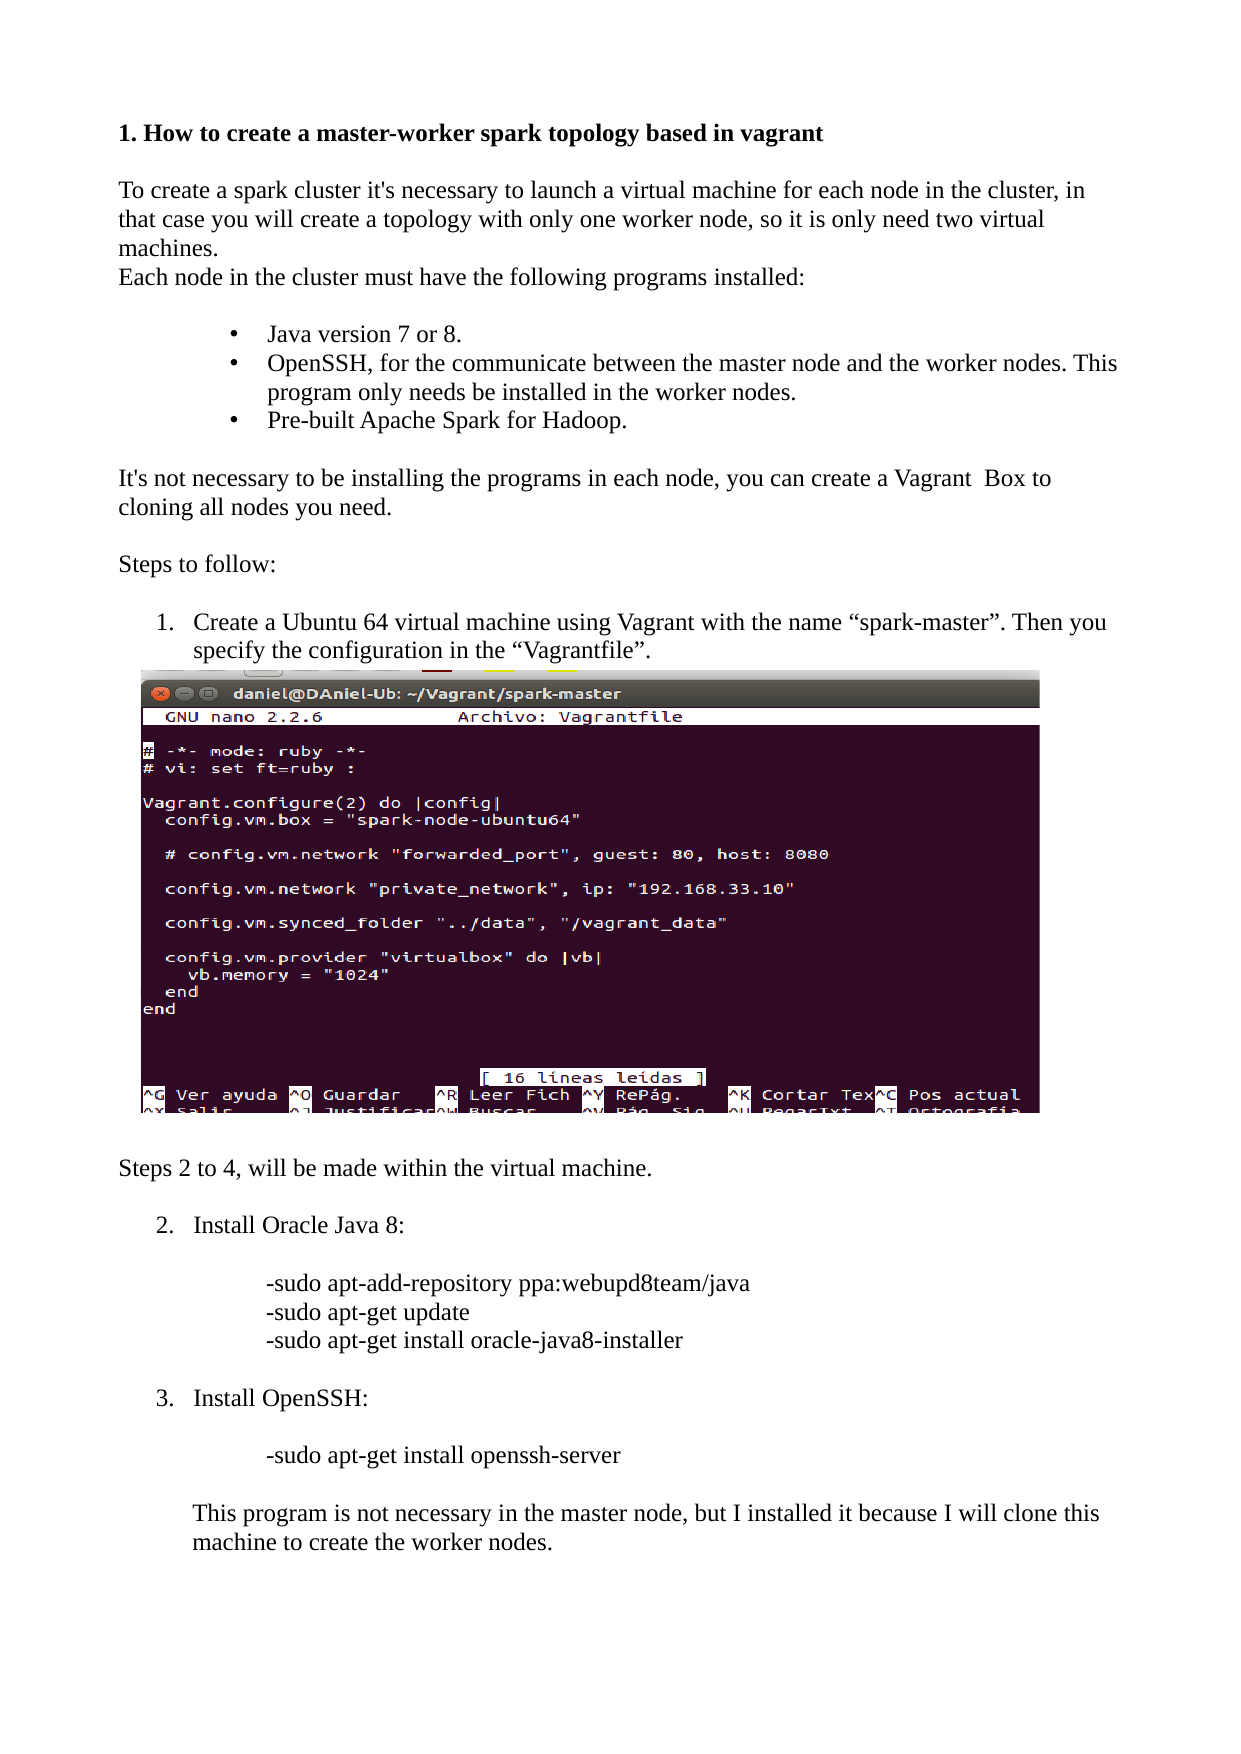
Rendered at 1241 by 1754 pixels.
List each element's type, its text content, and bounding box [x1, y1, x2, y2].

text -sudo apt-get install openssh-server [118, 1441, 1122, 1469]
text Each node in the cluster must have the following programs installed: [118, 262, 1122, 291]
text -sudo apt-add-repository ppa:webupd8team/java [118, 1268, 1122, 1297]
text It's not necessary to be installing the programs in each node, you can create a Vagrant Box to cloning all nodes you need. [118, 463, 1122, 521]
text Steps 2 to 4, will be made within the virtual machine. [118, 1153, 1122, 1182]
text 1. How to create a master-worker spark topology based in vagrant [118, 118, 1122, 147]
text -sudo apt-get install oracle-java8-installer [118, 1326, 1122, 1354]
list Install Oracle Java 8: [156, 1211, 1122, 1239]
list Pre-built Apache Spark for Hadoop. [229, 406, 1122, 434]
list Java version 7 or 8. [229, 319, 1122, 348]
picture [349, 670, 1018, 1061]
text This program is not necessary in the master node, but I installed it because I will clone this machine to create the worker nodes. [118, 1498, 1122, 1556]
list Create a Ubuntu 64 virtual machine using Vagrant with the name “spark-master”. Then you specify the configuration in the “Vagrantfile”. [156, 607, 1122, 664]
text -sudo apt-get update [118, 1297, 1122, 1326]
text To create a spark cluster it's necessary to launch a virtual machine for each node in the cluster, in that case you will create a topology with only one worker node, so it is only need two virtual machines. [118, 176, 1122, 262]
list Install OpenSSH: [156, 1383, 1122, 1412]
text Steps to follow: [118, 549, 1122, 578]
list OpenSSH, for the communicate between the master node and the worker nodes. This program only needs be installed in the worker nodes. [229, 348, 1122, 406]
